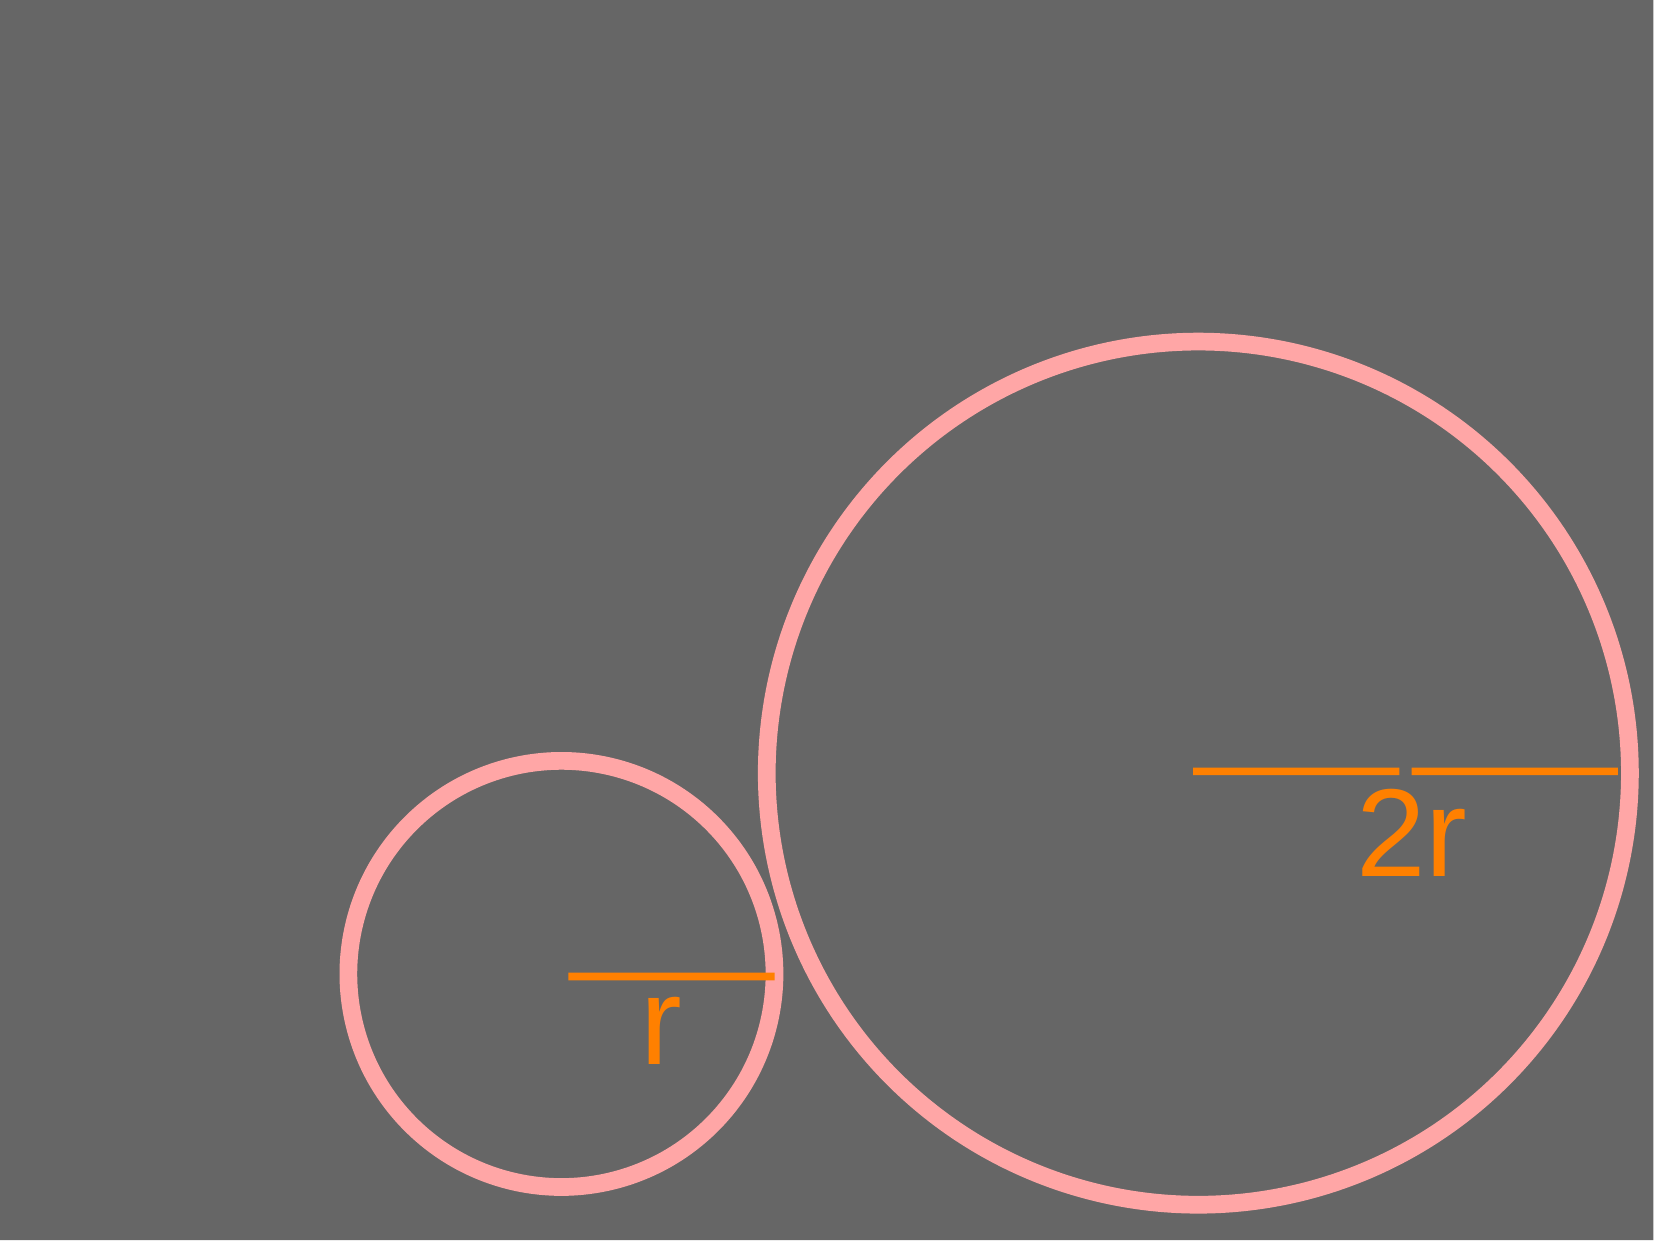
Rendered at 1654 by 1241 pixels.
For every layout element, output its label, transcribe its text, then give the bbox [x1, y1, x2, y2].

text_box [0, 0, 1654, 1241]
text_box r [625, 943, 702, 1099]
text_box 2r [1341, 755, 1501, 911]
